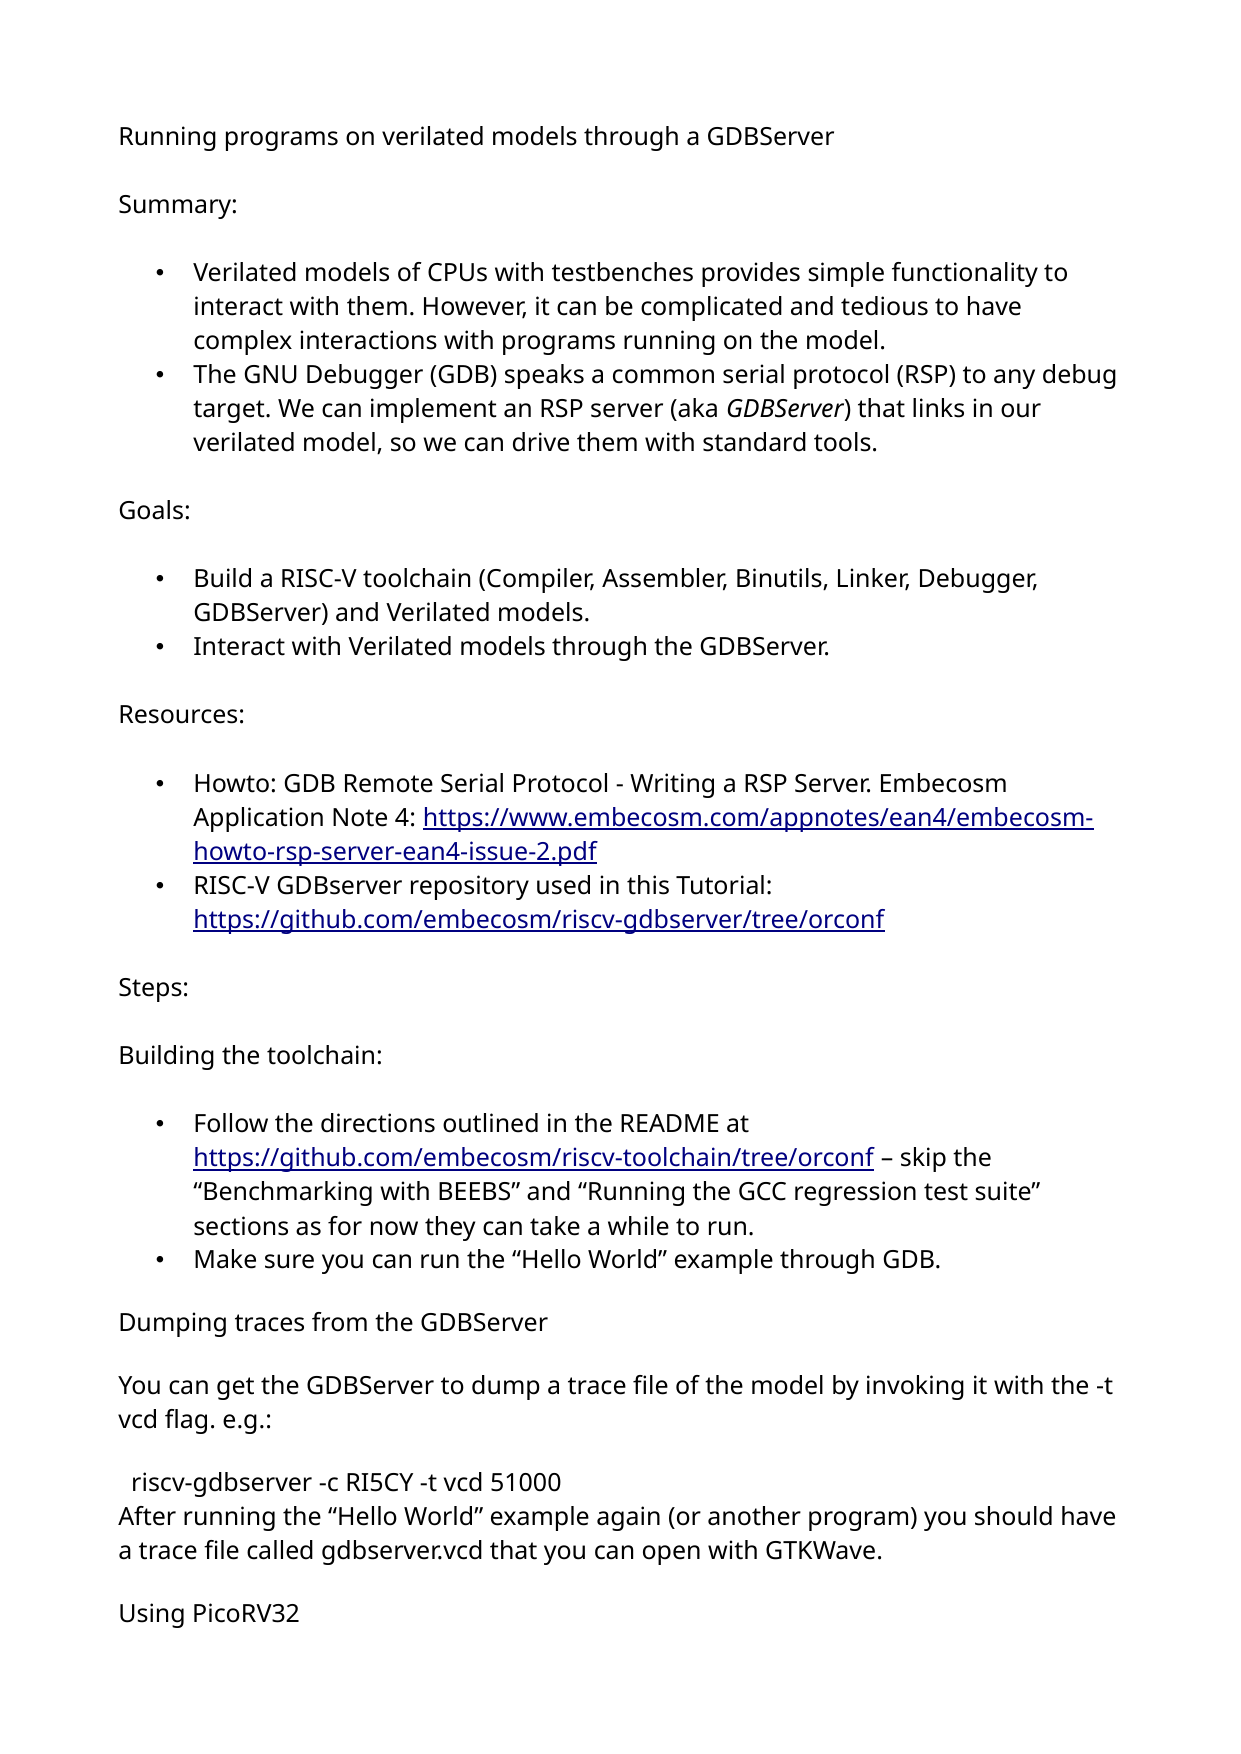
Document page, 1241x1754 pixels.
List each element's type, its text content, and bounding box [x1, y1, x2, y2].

list Build a RISC-V toolchain (Compiler, Assembler, Binutils, Linker, Debugger, GDBServer) and Verilated models. [156, 561, 1122, 629]
text riscv-gdbserver -c RI5CY -t vcd 51000 [118, 1465, 1122, 1499]
text Running programs on verilated models through a GDBServer [118, 118, 1122, 152]
text Resources: [118, 697, 1122, 731]
text You can get the GDBServer to dump a trace file of the model by invoking it with the -t vcd flag. e.g.: [118, 1368, 1122, 1436]
text Building the toolchain: [118, 1038, 1122, 1072]
text Dumping traces from the GDBServer [118, 1305, 1122, 1339]
text Summary: [118, 186, 1122, 220]
text After running the “Hello World” example again (or another program) you should have a trace file called gdbserver.vcd that you can open with GTKWave. [118, 1499, 1122, 1567]
list Interact with Verilated models through the GDBServer. [156, 629, 1122, 663]
list RISC-V GDBserver repository used in this Tutorial: https://github.com/embecosm/riscv-gdbserver/tree/orconf [156, 867, 1122, 936]
list Follow the directions outlined in the README at https://github.com/embecosm/riscv-toolchain/tree/orconf – skip the “Benchmarking with BEEBS” and “Running the GCC regression test suite” sections as for now they can take a while to run. [156, 1106, 1122, 1242]
text Goals: [118, 493, 1122, 527]
list Howto: GDB Remote Serial Protocol - Writing a RSP Server. Embecosm Application Note 4: https://www.embecosm.com/appnotes/ean4/embecosm-howto-rsp-server-ean4-issue-2.pdf [156, 765, 1122, 867]
text Steps: [118, 970, 1122, 1004]
text Using PicoRV32 [118, 1596, 1122, 1630]
list The GNU Debugger (GDB) speaks a common serial protocol (RSP) to any debug target. We can implement an RSP server (aka GDBServer) that links in our verilated model, so we can drive them with standard tools. [156, 357, 1122, 459]
list Verilated models of CPUs with testbenches provides simple functionality to interact with them. However, it can be complicated and tedious to have complex interactions with programs running on the model. [156, 254, 1122, 357]
list Make sure you can run the “Hello World” example through GDB. [156, 1242, 1122, 1276]
